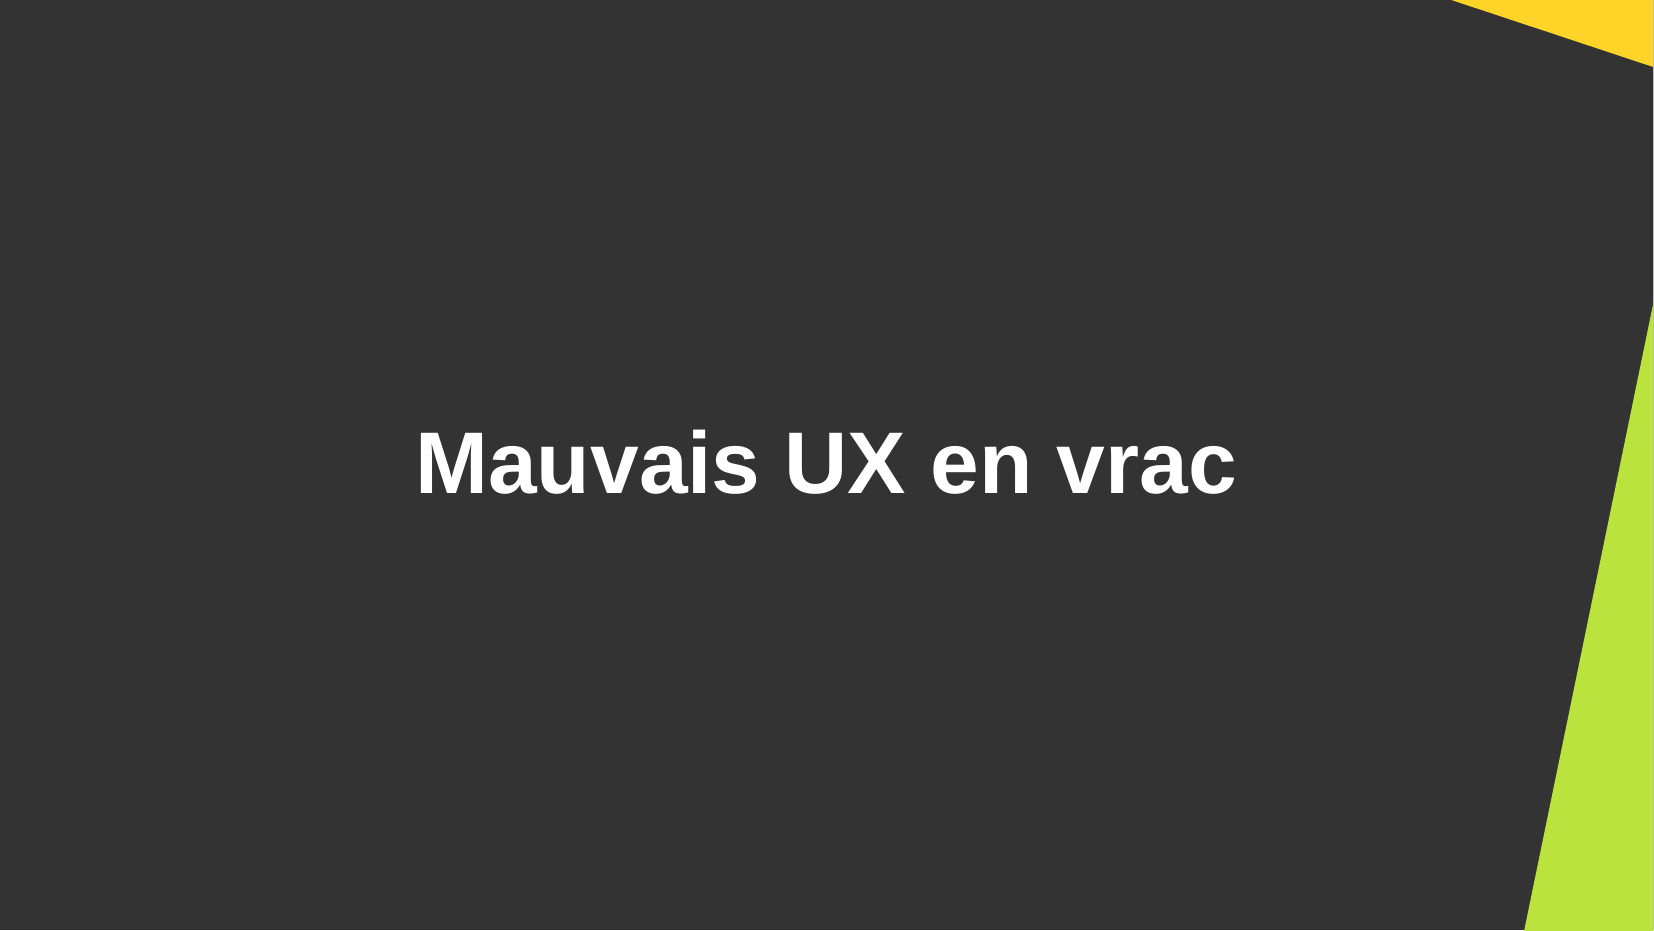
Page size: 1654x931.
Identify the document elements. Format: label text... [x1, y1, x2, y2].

title Mauvais UX en vrac [31, 413, 1622, 517]
text_box [1451, 0, 1654, 68]
text_box [1524, 299, 1654, 931]
